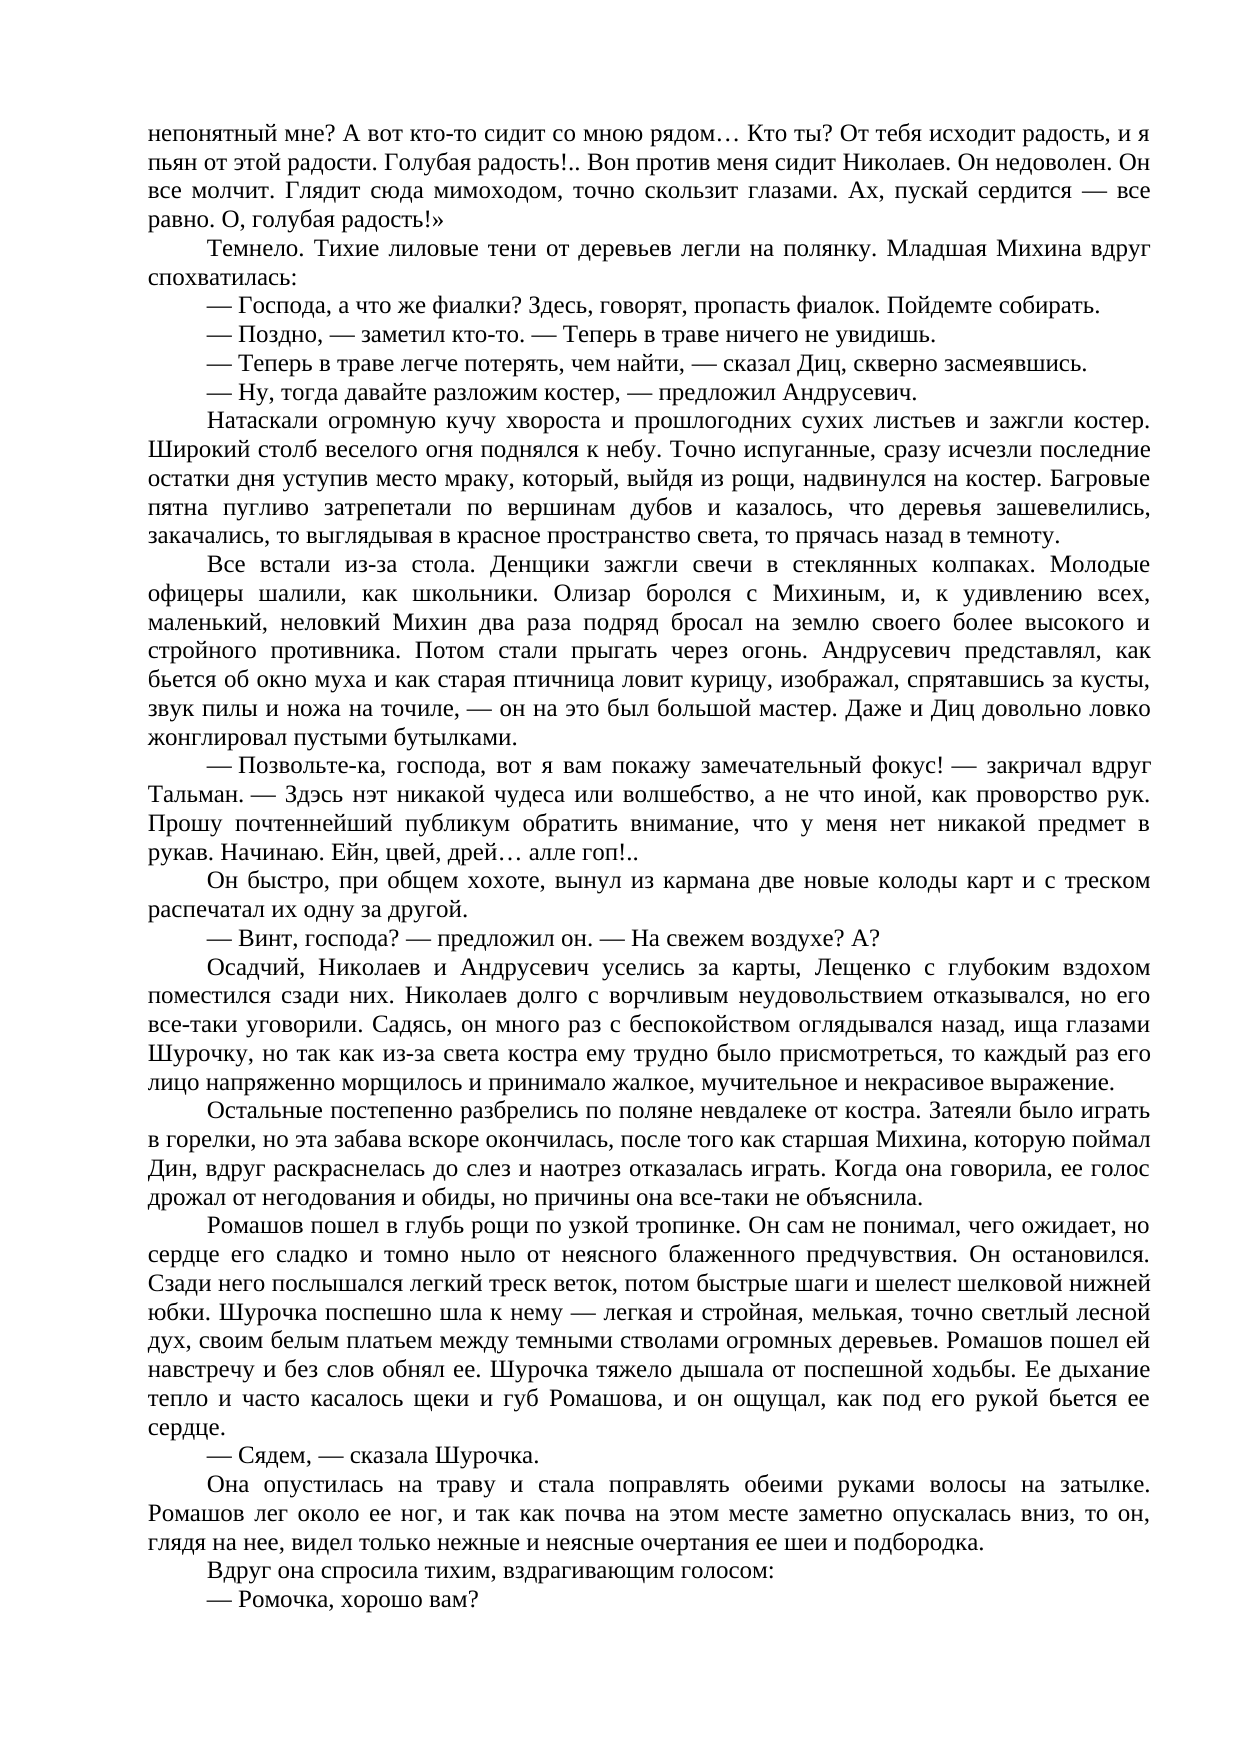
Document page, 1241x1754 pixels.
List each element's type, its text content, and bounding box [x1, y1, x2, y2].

text — Теперь в траве легче потерять, чем найти, — сказал Диц, скверно засмеявшись. [148, 348, 1152, 377]
text — Поздно, — заметил кто-то. — Теперь в траве ничего не увидишь. [148, 319, 1152, 348]
text Осадчий, Николаев и Андрусевич уселись за карты, Лещенко с глубоким вздохом поместился сзади них. Николаев долго с ворчливым неудовольствием отказывался, но его все-таки уговорили. Садясь, он много раз с беспокойством оглядывался назад, ища глазами Шурочку, но так как из-за света костра ему трудно было присмотреться, то каждый раз его лицо напряженно морщилось и принимало жалкое, мучительное и некрасивое выражение. [148, 952, 1152, 1096]
text Ромашов пошел в глубь рощи по узкой тропинке. Он сам не понимал, чего ожидает, но сердце его сладко и томно ныло от неясного блаженного предчувствия. Он остановился. Сзади него послышался легкий треск веток, потом быстрые шаги и шелест шелковой нижней юбки. Шурочка поспешно шла к нему — легкая и стройная, мелькая, точно светлый лесной дух, своим белым платьем между темными стволами огромных деревьев. Ромашов пошел ей навстречу и без слов обнял ее. Шурочка тяжело дышала от поспешной ходьбы. Ее дыхание тепло и часто касалось щеки и губ Ромашова, и он ощущал, как под его рукой бьется ее сердце. [148, 1211, 1152, 1441]
text Он быстро, при общем хохоте, вынул из кармана две новые колоды карт и с треском распечатал их одну за другой. [148, 866, 1152, 923]
text непонятный мне? А вот кто-то сидит со мною рядом… Кто ты? От тебя исходит радость, и я пьян от этой радости. Голубая радость!.. Вон против меня сидит Николаев. Он недоволен. Он все молчит. Глядит сюда мимоходом, точно скользит глазами. Ах, пускай сердится — все равно. О, голубая радость!» [148, 118, 1152, 233]
text Остальные постепенно разбрелись по поляне невдалеке от костра. Затеяли было играть в горелки, но эта забава вскоре окончилась, после того как старшая Михина, которую поймал Дин, вдруг раскраснелась до слез и наотрез отказалась играть. Когда она говорила, ее голос дрожал от негодования и обиды, но причины она все-таки не объяснила. [148, 1096, 1152, 1211]
text — Позвольте-ка, господа, вот я вам покажу замечательный фокус! — закричал вдруг Тальман. — Здэсь нэт никакой чудеса или волшебство, а не что иной, как проворство рук. Прошу почтеннейший публикум обратить внимание, что у меня нет никакой предмет в рукав. Начинаю. Ейн, цвей, дрей… алле гоп!.. [148, 751, 1152, 866]
text Вдруг она спросила тихим, вздрагивающим голосом: [148, 1556, 1152, 1584]
text Все встали из-за стола. Денщики зажгли свечи в стеклянных колпаках. Молодые офицеры шалили, как школьники. Олизар боролся с Михиным, и, к удивлению всех, маленький, неловкий Михин два раза подряд бросал на землю своего более высокого и стройного противника. Потом стали прыгать через огонь. Андрусевич представлял, как бьется об окно муха и как старая птичница ловит курицу, изображал, спрятавшись за кусты, звук пилы и ножа на точиле, — он на это был большой мастер. Даже и Диц довольно ловко жонглировал пустыми бутылками. [148, 549, 1152, 751]
text — Винт, господа? — предложил он. — На свежем воздухе? А? [148, 923, 1152, 952]
text Она опустилась на траву и стала поправлять обеими руками волосы на затылке. Ромашов лег около ее ног, и так как почва на этом месте заметно опускалась вниз, то он, глядя на нее, видел только нежные и неясные очертания ее шеи и подбородка. [148, 1469, 1152, 1556]
text — Ромочка, хорошо вам? [148, 1584, 1152, 1613]
text Натаскали огромную кучу хвороста и прошлогодних сухих листьев и зажгли костер. Широкий столб веселого огня поднялся к небу. Точно испуганные, сразу исчезли последние остатки дня уступив место мраку, который, выйдя из рощи, надвинулся на костер. Багровые пятна пугливо затрепетали по вершинам дубов и казалось, что деревья зашевелились, закачались, то выглядывая в красное пространство света, то прячась назад в темноту. [148, 406, 1152, 549]
text Темнело. Тихие лиловые тени от деревьев легли на полянку. Младшая Михина вдруг спохватилась: [148, 233, 1152, 291]
text — Сядем, — сказала Шурочка. [148, 1441, 1152, 1469]
text — Господа, а что же фиалки? Здесь, говорят, пропасть фиалок. Пойдемте собирать. [148, 291, 1152, 319]
text — Ну, тогда давайте разложим костер, — предложил Андрусевич. [148, 377, 1152, 406]
